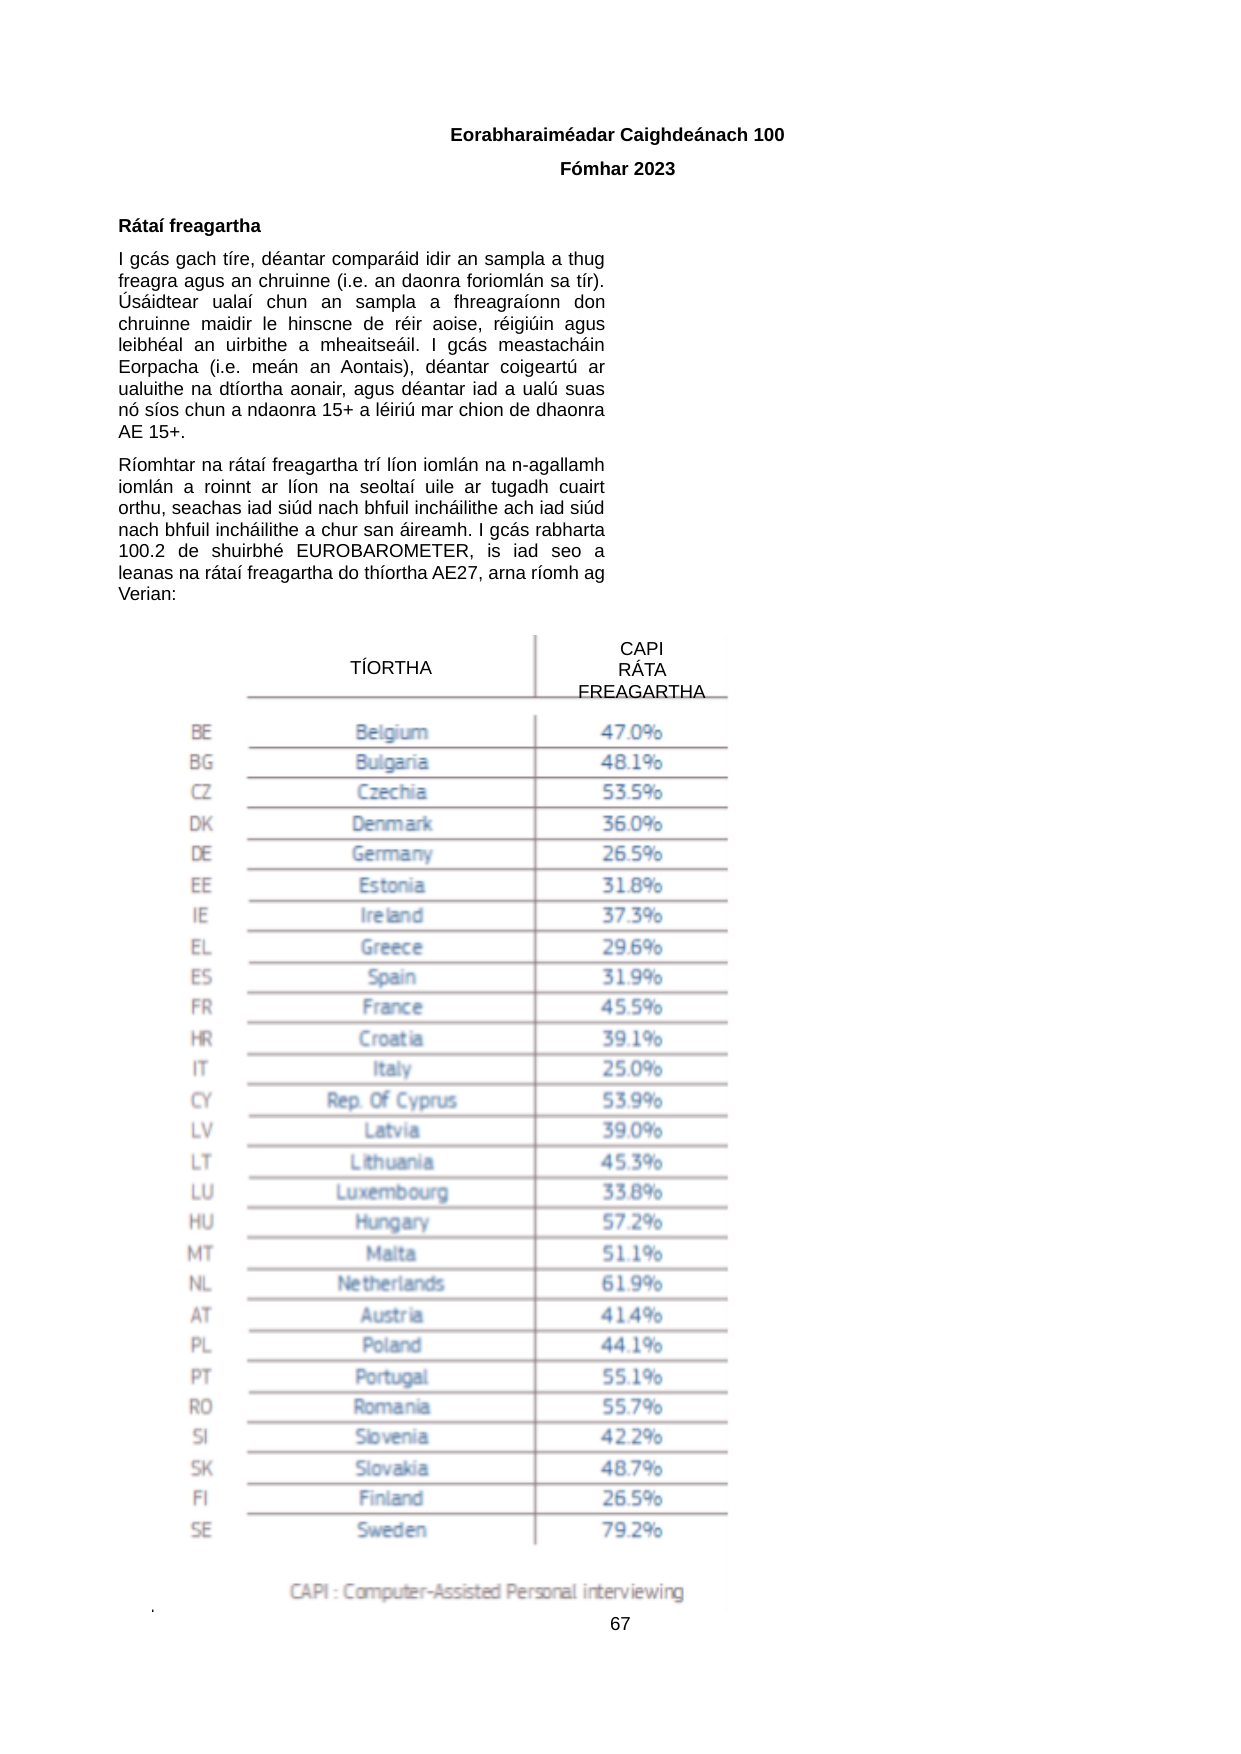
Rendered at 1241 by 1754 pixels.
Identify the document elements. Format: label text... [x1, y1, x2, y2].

text Rátaí freagartha [118, 214, 605, 236]
picture [152, 635, 730, 1612]
text I gcás gach tíre, déantar comparáid idir an sampla a thug freagra agus an chruinne (i.e. an daonra foriomlán sa tír). Úsáidtear ualaí chun an sampla a fhreagraíonn don chruinne maidir le hinscne de réir aoise, réigiúin agus leibhéal an uirbithe a mheaitseáil. I gcás meastacháin Eorpacha (i.e. meán an Aontais), déantar coigeartú ar ualuithe na dtíortha aonair, agus déantar iad a ualú suas nó síos chun a ndaonra 15+ a léiriú mar chion de dhaonra AE 15+. [118, 248, 605, 442]
text Ríomhtar na rátaí freagartha trí líon iomlán na n-agallamh iomlán a roinnt ar líon na seoltaí uile ar tugadh cuairt orthu, seachas iad siúd nach bhfuil incháilithe ach iad siúd nach bhfuil incháilithe a chur san áireamh. I gcás rabharta 100.2 de shuirbhé EUROBAROMETER, is iad seo a leanas na rátaí freagartha do thíortha AE27, arna ríomh ag Verian: [118, 454, 605, 605]
